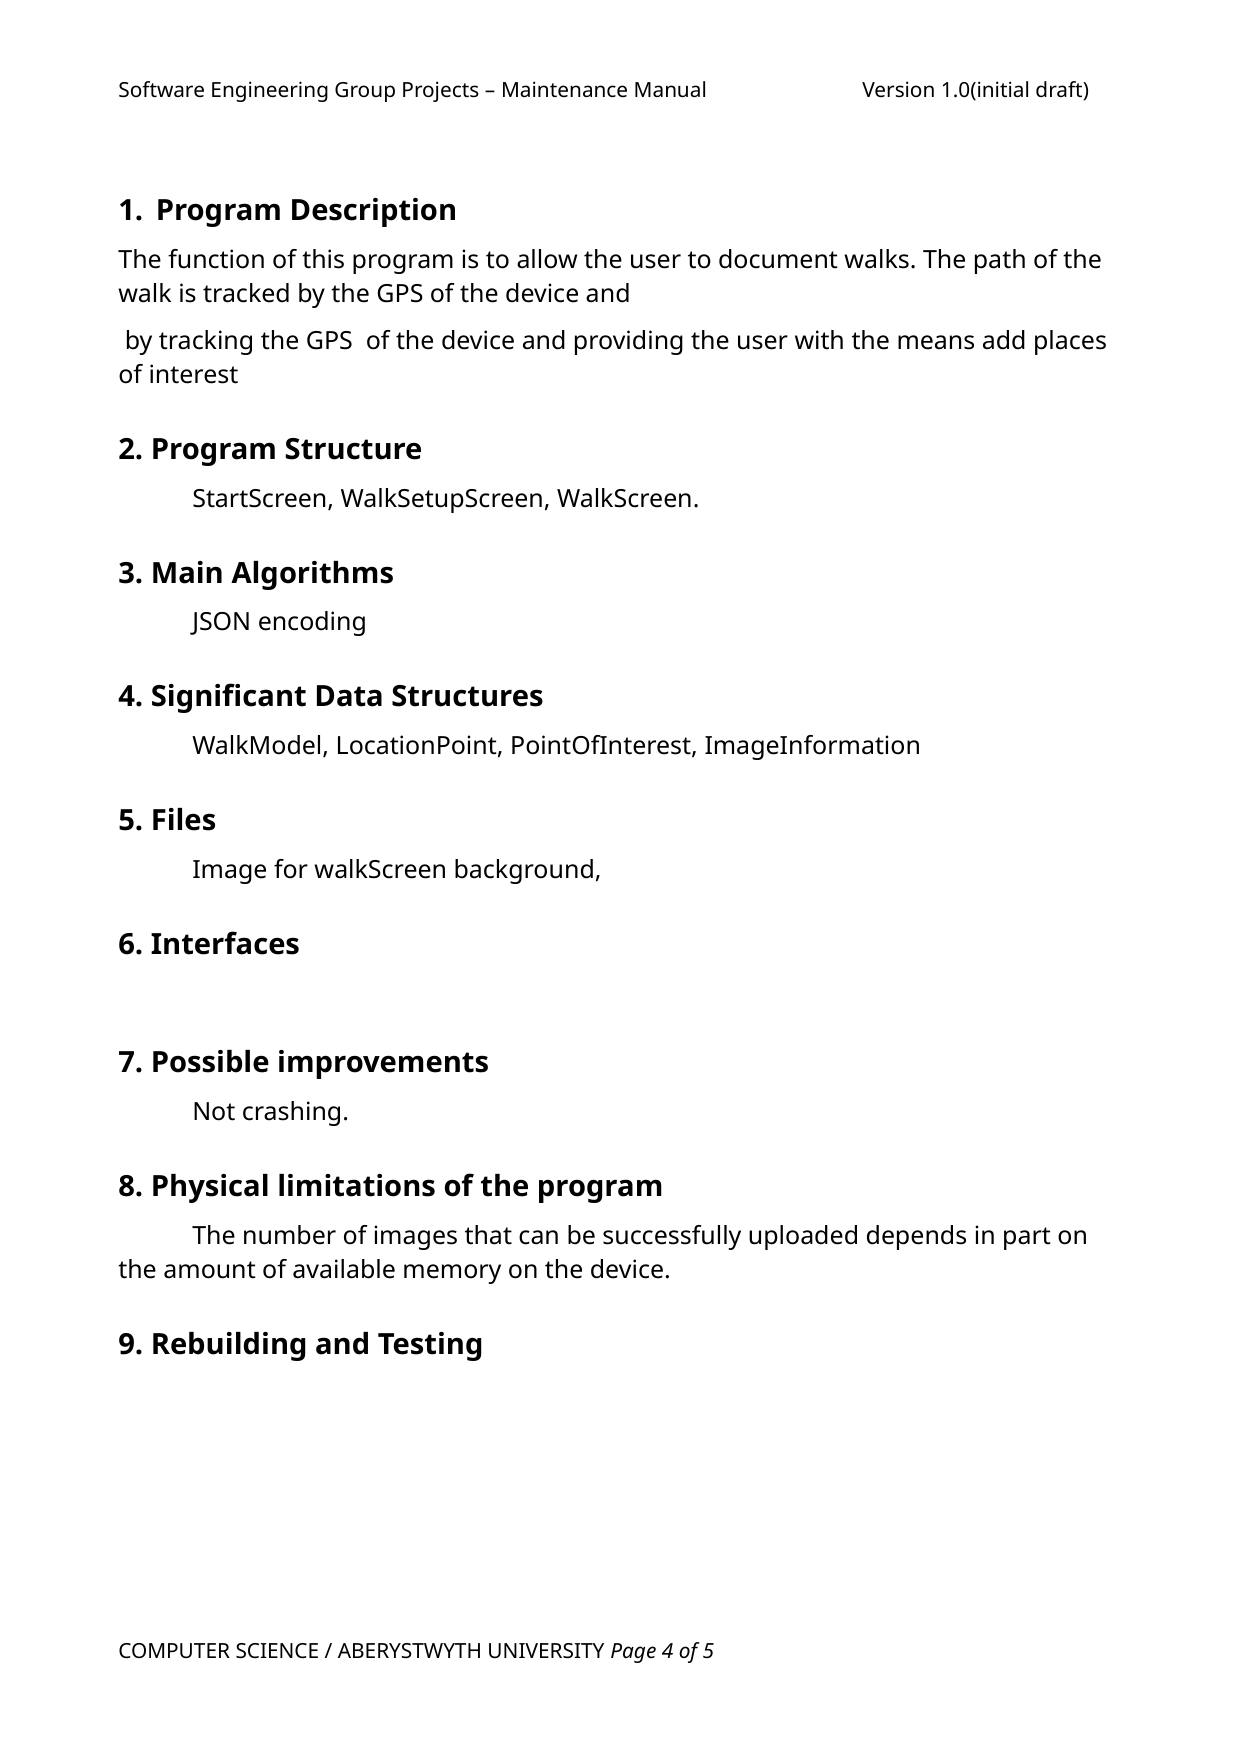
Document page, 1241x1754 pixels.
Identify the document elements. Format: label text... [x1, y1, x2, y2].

subtitle Program Description [118, 190, 1122, 229]
subtitle 6. Interfaces [118, 923, 1122, 963]
text JSON encoding [118, 604, 1122, 638]
subtitle 8. Physical limitations of the program [118, 1165, 1122, 1205]
text WalkModel, LocationPoint, PointOfInterest, ImageInformation [118, 728, 1122, 762]
text The number of images that can be successfully uploaded depends in part on the amount of available memory on the device. [118, 1217, 1122, 1286]
subtitle 2. Program Structure [118, 428, 1122, 468]
text Not crashing. [118, 1094, 1122, 1128]
subtitle 9. Rebuilding and Testing [118, 1323, 1122, 1363]
subtitle 5. Files [118, 799, 1122, 839]
text StartScreen, WalkSetupScreen, WalkScreen. [118, 480, 1122, 514]
text by tracking the GPS of the device and providing the user with the means add places of interest [118, 322, 1122, 391]
text Image for walkScreen background, [118, 852, 1122, 886]
subtitle 3. Main Algorithms [118, 552, 1122, 592]
subtitle 4. Significant Data Structures [118, 676, 1122, 715]
subtitle 7. Possible improvements [118, 1042, 1122, 1081]
text The function of this program is to allow the user to document walks. The path of the walk is tracked by the GPS of the device and [118, 242, 1122, 310]
